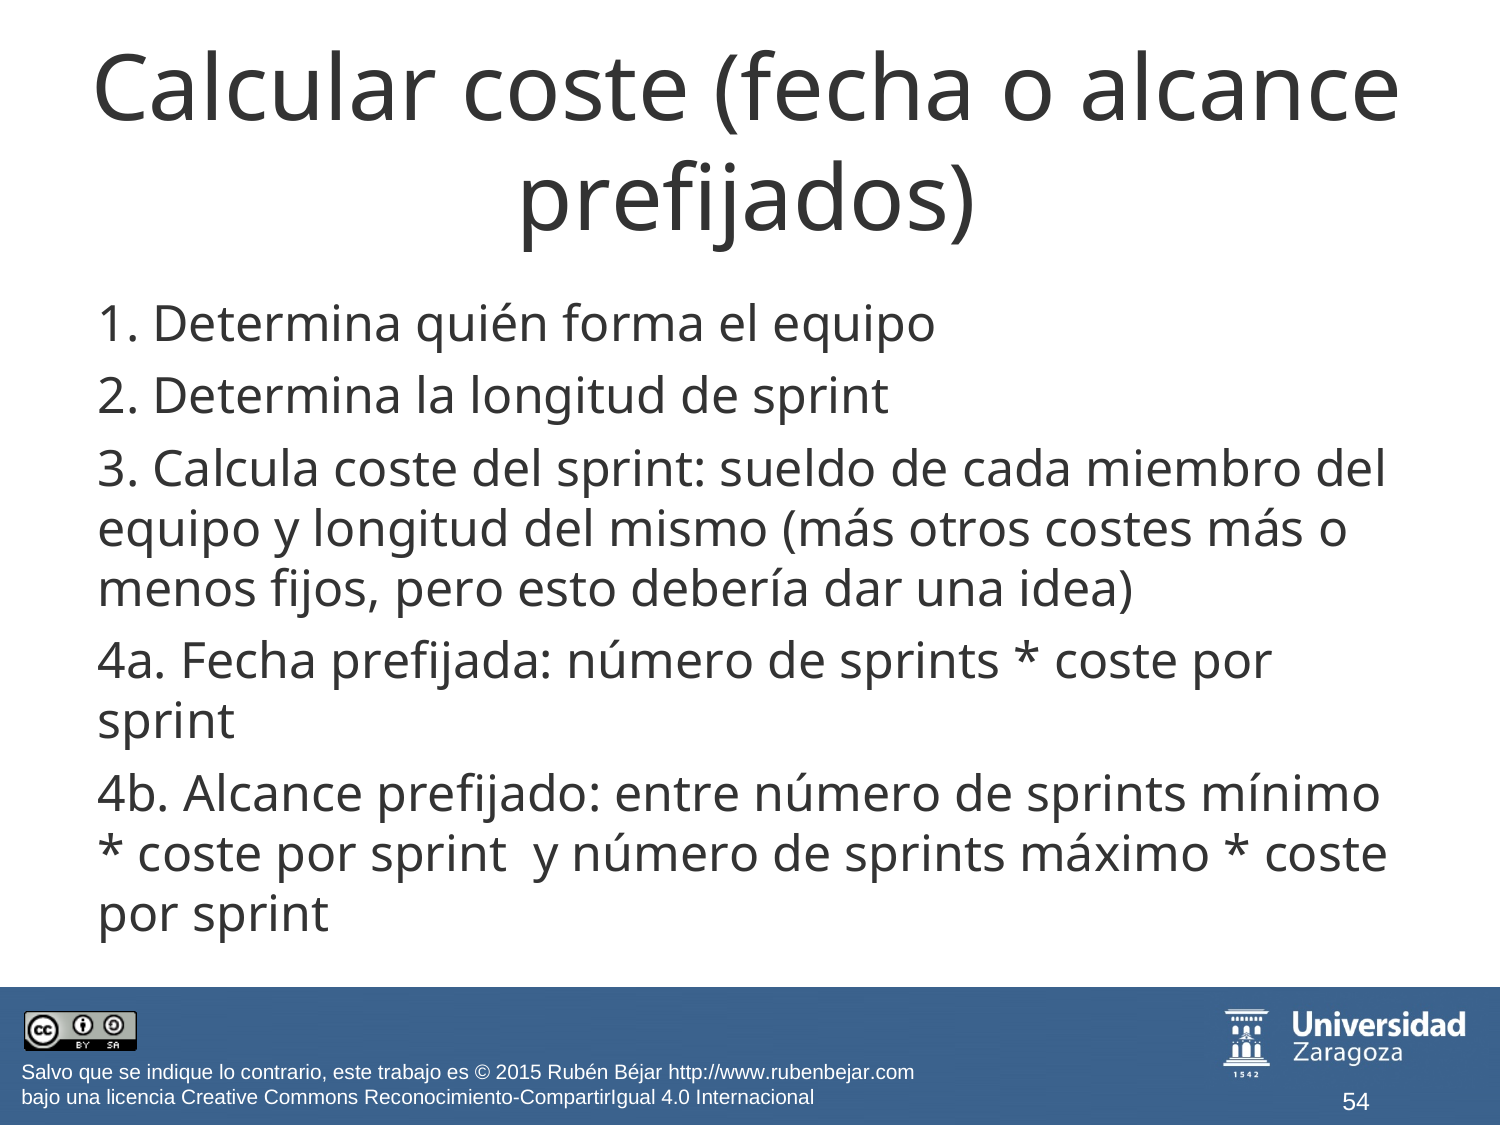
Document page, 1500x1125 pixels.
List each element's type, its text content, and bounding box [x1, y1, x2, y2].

picture [0, 987, 1500, 1125]
list 1. Determina quién forma el equipo 2. Determina la longitud de sprint 3. Calcula coste del sprint: sueldo de cada miembro del equipo y longitud del mismo (más otros costes más o menos fijos, pero esto debería dar una idea) 4a. Fecha prefijada: número de sprints * coste por sprint 4b. Alcance prefijado: entre número de sprints mínimo * coste por sprint y número de sprints máximo * coste por sprint [82, 283, 1418, 957]
title Calcular coste (fecha o alcance prefijados) [74, 21, 1420, 257]
